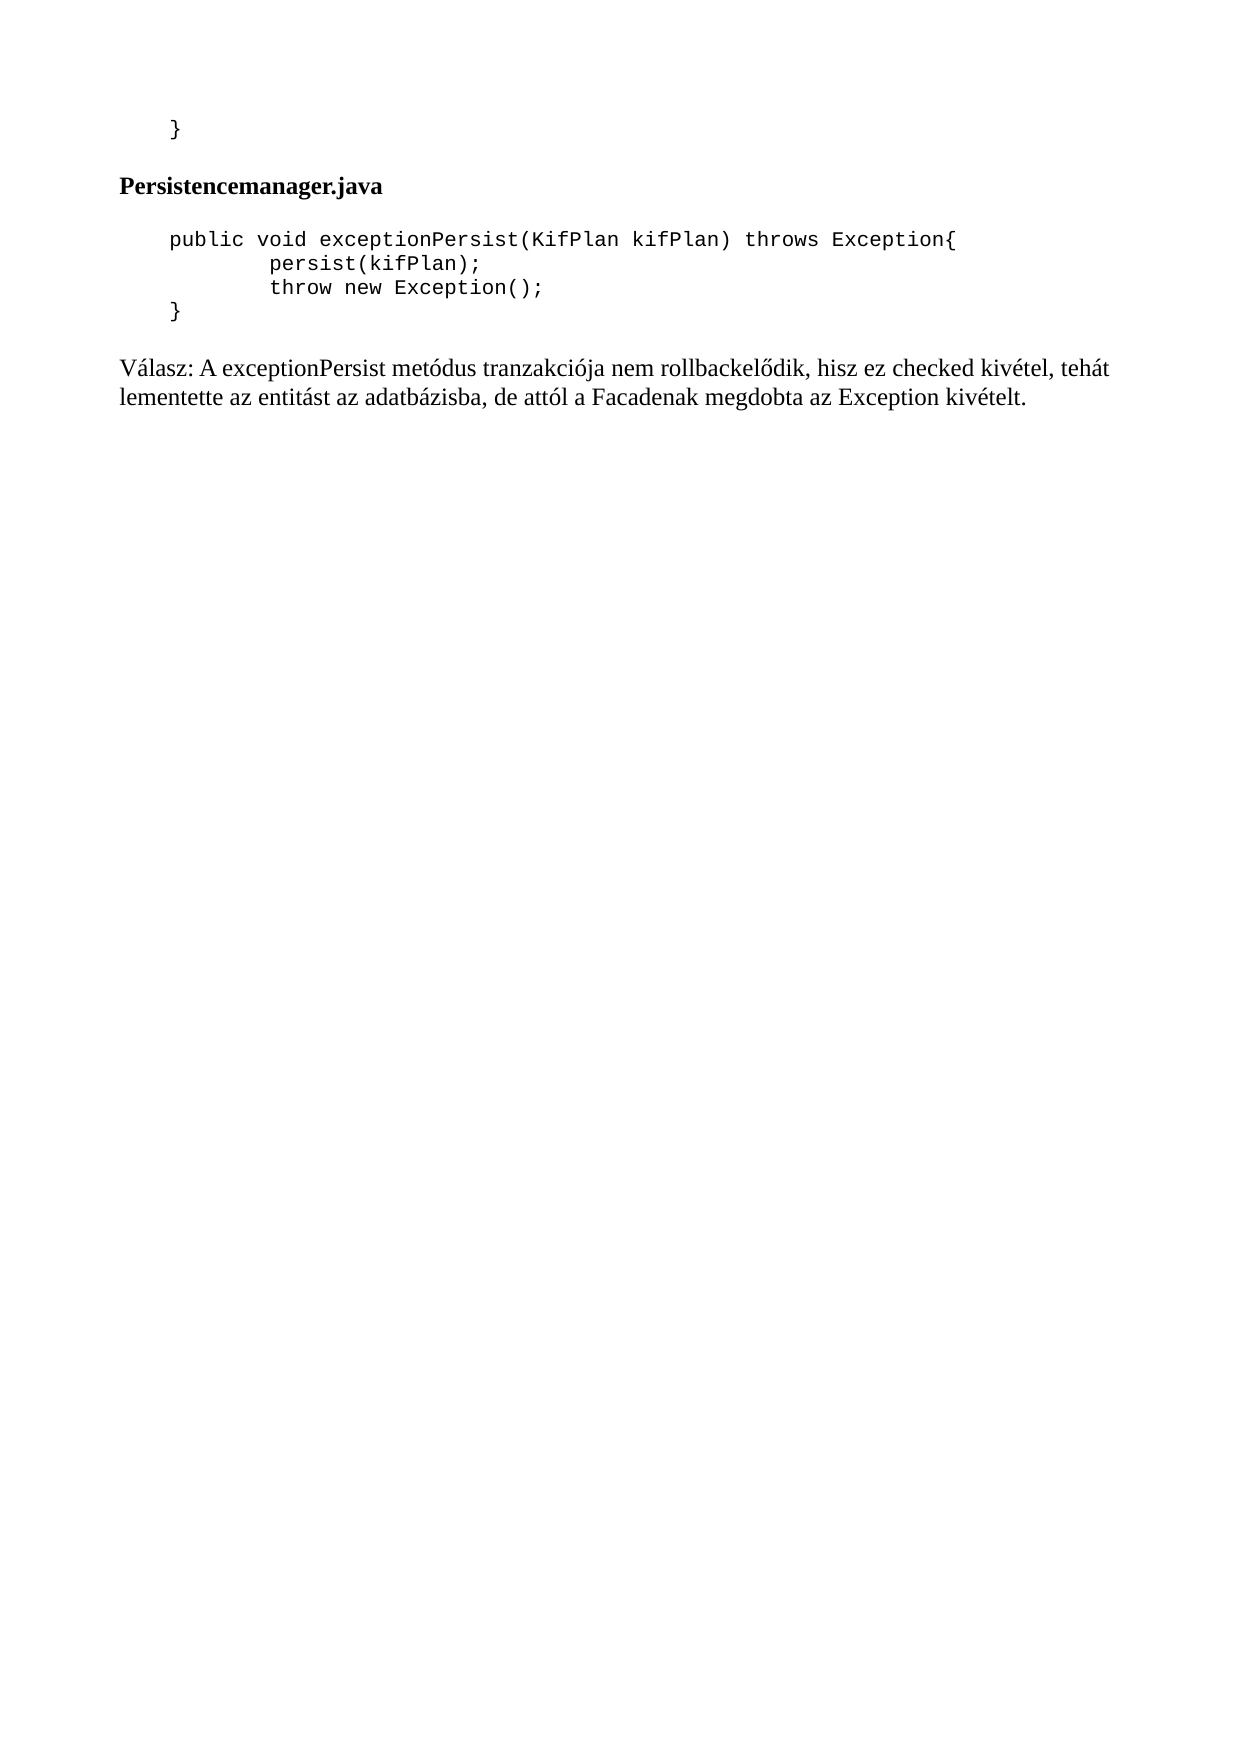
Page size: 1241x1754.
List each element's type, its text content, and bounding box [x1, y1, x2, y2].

table_cell } Persistencemanager.java public void exceptionPersist(KifPlan kifPlan) throws Exception{ persist(kifPlan); throw new Exception(); } Válasz: A exceptionPersist metódus tranzakciója nem rollbackelődik, hisz ez checked kivétel, tehát lementette az entitást az adatbázisba, de attól a Facadenak megdobta az Exception kivételt. [118, 118, 1181, 441]
